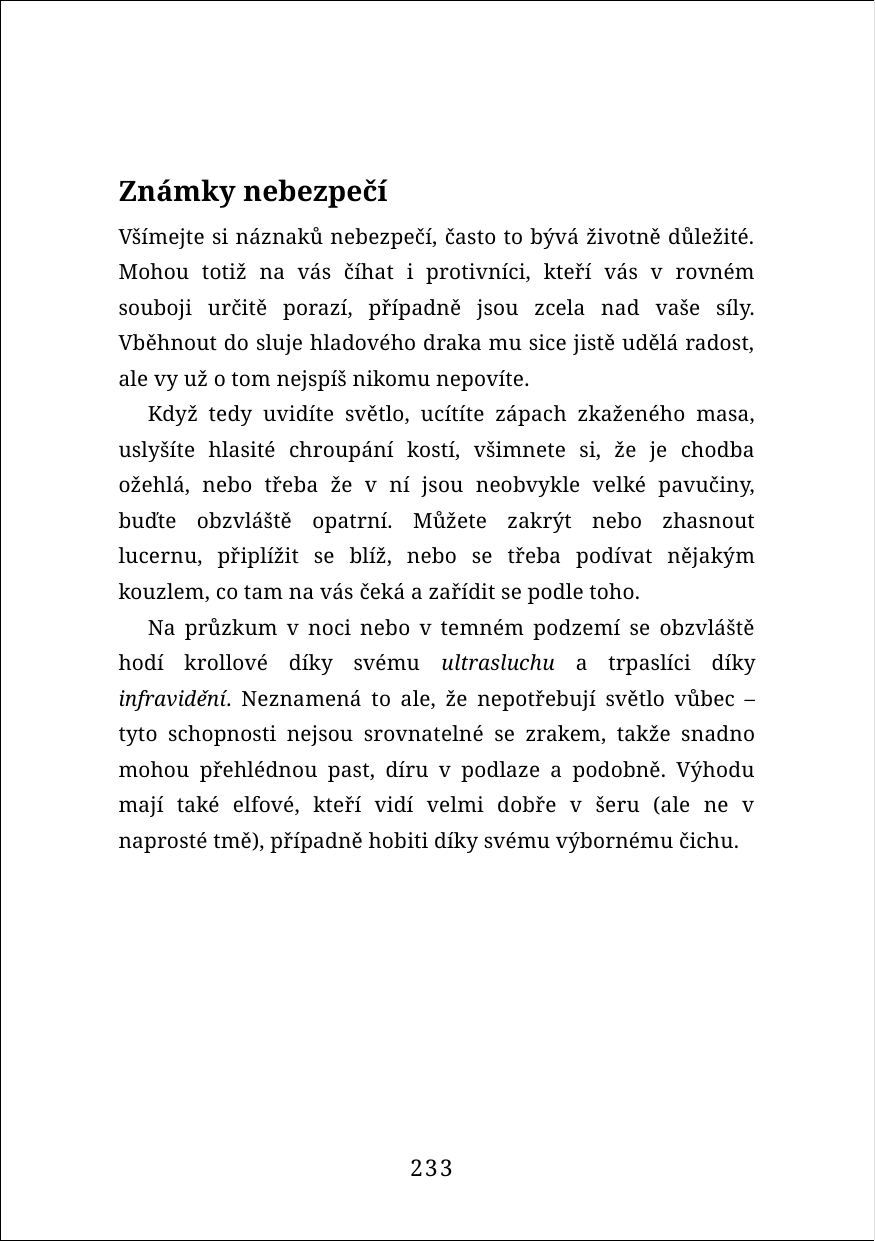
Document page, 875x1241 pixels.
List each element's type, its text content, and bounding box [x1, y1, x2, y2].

subtitle Známky nebezpečí [118, 172, 756, 210]
text Všímejte si náznaků nebezpečí, často to bývá životně důležité. Mohou totiž na vás číhat i protivníci, kteří vás v rovném souboji určitě porazí, případně jsou zcela nad vaše síly. Vběhnout do sluje hladového draka mu sice jistě udělá radost, ale vy už o tom nejspíš nikomu nepovíte. Když tedy uvidíte světlo, ucítíte zápach zkaženého masa, uslyšíte hlasité chroupání kostí, všimnete si, že je chodba ožehlá, nebo třeba že v ní jsou neobvykle velké pavučiny, buďte obzvláště opatrní. Můžete zakrýt nebo zhasnout lucernu, připlížit se blíž, nebo se třeba podívat nějakým kouzlem, co tam na vás čeká a zařídit se podle toho. Na průzkum v noci nebo v temném podzemí se obzvláště hodí krollové díky svému ultrasluchu a trpaslíci díky infravidění. Neznamená to ale, že nepotřebují světlo vůbec – tyto schopnosti nejsou srovnatelné se zrakem, takže snadno mohou přehlédnou past, díru v podlaze a podobně. Výhodu mají také elfové, kteří vidí velmi dobře v šeru (ale ne v naprosté tmě), případně hobiti díky svému výbornému čichu. [118, 222, 756, 854]
